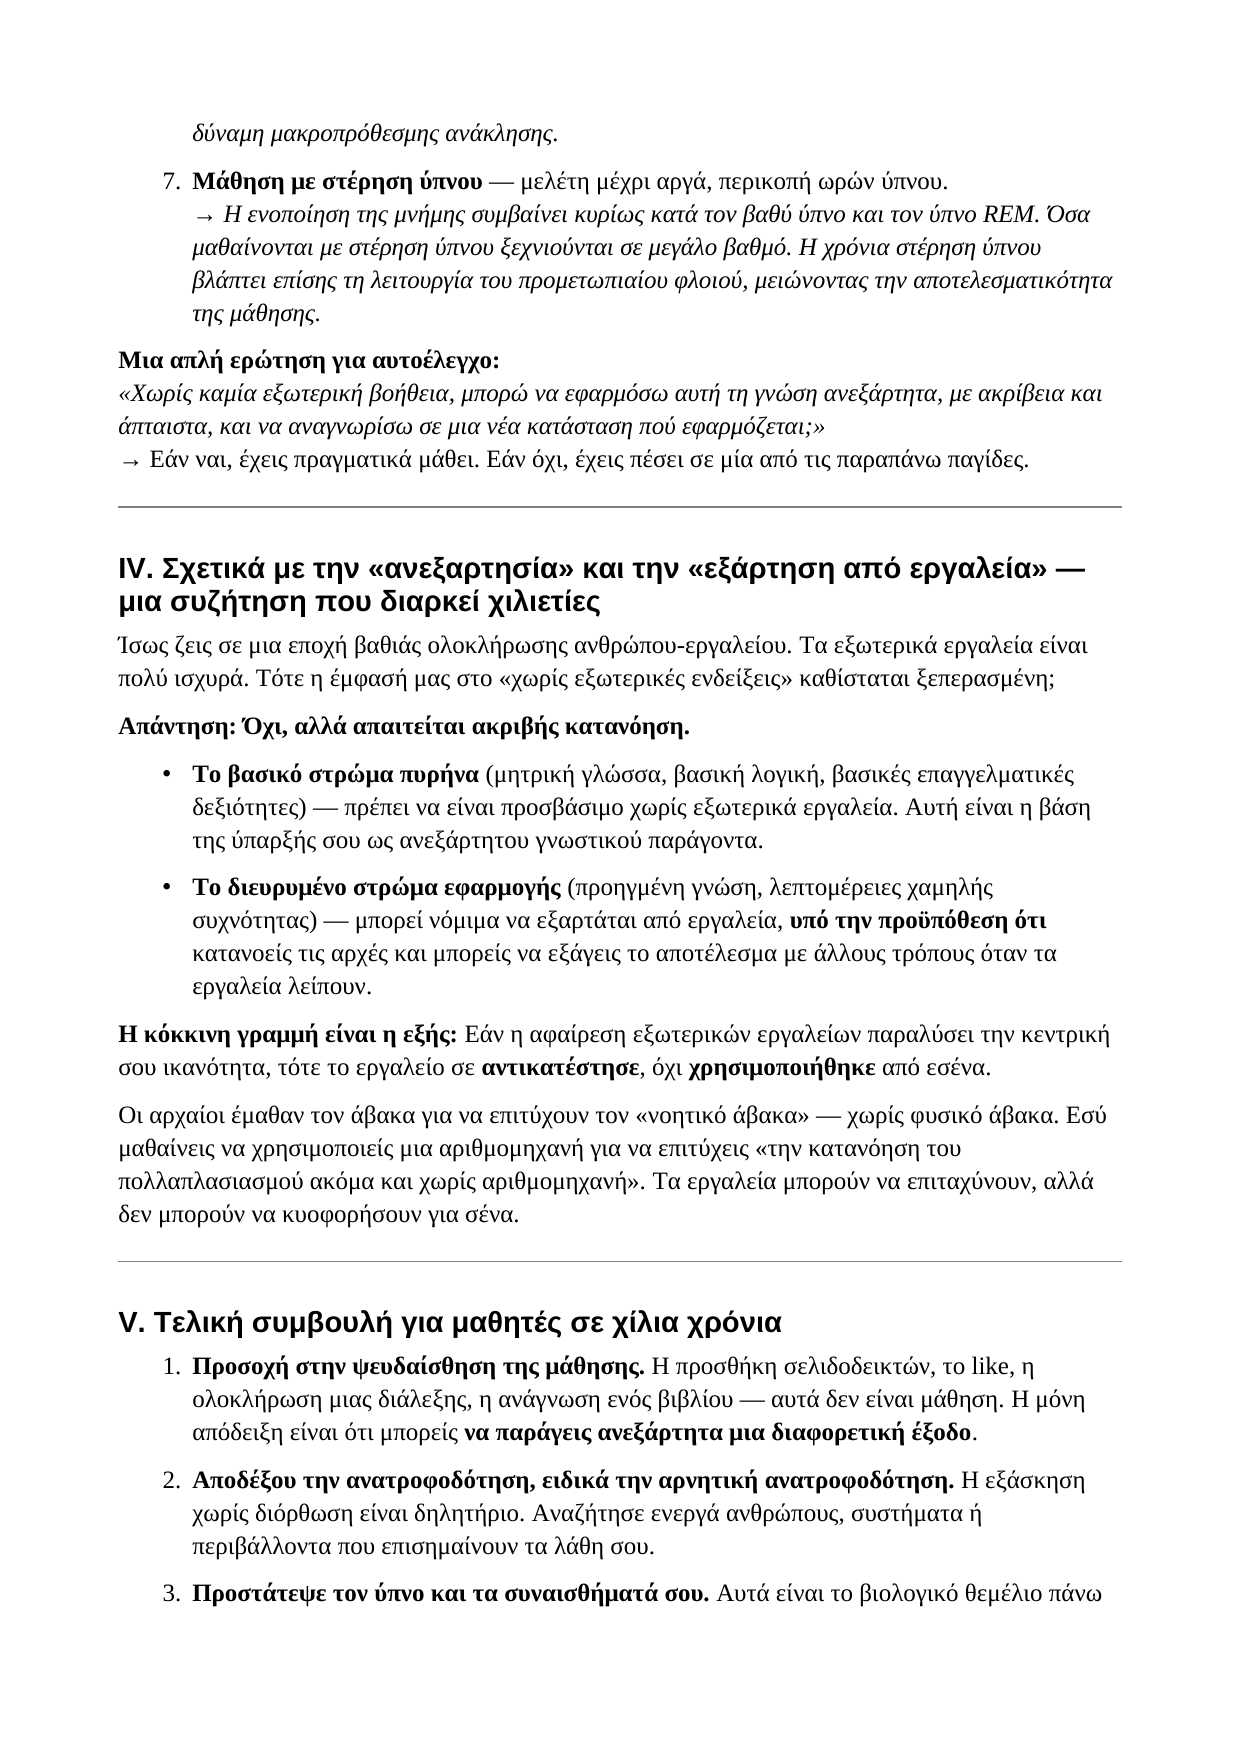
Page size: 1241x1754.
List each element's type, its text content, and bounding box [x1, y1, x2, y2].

list Το βασικό στρώμα πυρήνα (μητρική γλώσσα, βασική λογική, βασικές επαγγελματικές δεξιότητες) — πρέπει να είναι προσβάσιμο χωρίς εξωτερικά εργαλεία. Αυτή είναι η βάση της ύπαρξής σου ως ανεξάρτητου γνωστικού παράγοντα. [162, 759, 1122, 853]
subtitle V. Τελική συμβουλή για μαθητές σε χίλια χρόνια [118, 1305, 1122, 1339]
list Το διευρυμένο στρώμα εφαρμογής (προηγμένη γνώση, λεπτομέρειες χαμηλής συχνότητας) — μπορεί νόμιμα να εξαρτάται από εργαλεία, υπό την προϋπόθεση ότι κατανοείς τις αρχές και μπορείς να εξάγεις το αποτέλεσμα με άλλους τρόπους όταν τα εργαλεία λείπουν. [162, 872, 1122, 1000]
subtitle IV. Σχετικά με την «ανεξαρτησία» και την «εξάρτηση από εργαλεία» — μια συζήτηση που διαρκεί χιλιετίες [118, 551, 1122, 618]
list δύναμη μακροπρόθεσμης ανάκλησης. [162, 118, 1122, 147]
text Μια απλή ερώτηση για αυτοέλεγχο: «Χωρίς καμία εξωτερική βοήθεια, μπορώ να εφαρμόσω αυτή τη γνώση ανεξάρτητα, με ακρίβεια και άπταιστα, και να αναγνωρίσω σε μια νέα κατάσταση πού εφαρμόζεται;» → Εάν ναι, έχεις πραγματικά μάθει. Εάν όχι, έχεις πέσει σε μία από τις παραπάνω παγίδες. [118, 345, 1122, 473]
text Απάντηση: Όχι, αλλά απαιτείται ακριβής κατανόηση. [118, 711, 1122, 740]
text Η κόκκινη γραμμή είναι η εξής: Εάν η αφαίρεση εξωτερικών εργαλείων παραλύσει την κεντρική σου ικανότητα, τότε το εργαλείο σε αντικατέστησε, όχι χρησιμοποιήθηκε από εσένα. [118, 1019, 1122, 1081]
text Οι αρχαίοι έμαθαν τον άβακα για να επιτύχουν τον «νοητικό άβακα» — χωρίς φυσικό άβακα. Εσύ μαθαίνεις να χρησιμοποιείς μια αριθμομηχανή για να επιτύχεις «την κατανόηση του πολλαπλασιασμού ακόμα και χωρίς αριθμομηχανή». Τα εργαλεία μπορούν να επιταχύνουν, αλλά δεν μπορούν να κυοφορήσουν για σένα. [118, 1100, 1122, 1227]
list Προσοχή στην ψευδαίσθηση της μάθησης. Η προσθήκη σελιδοδεικτών, το like, η ολοκλήρωση μιας διάλεξης, η ανάγνωση ενός βιβλίου — αυτά δεν είναι μάθηση. Η μόνη απόδειξη είναι ότι μπορείς να παράγεις ανεξάρτητα μια διαφορετική έξοδο. [162, 1351, 1122, 1446]
list Προστάτεψε τον ύπνο και τα συναισθήματά σου. Αυτά είναι το βιολογικό θεμέλιο πάνω [162, 1578, 1122, 1607]
text Ίσως ζεις σε μια εποχή βαθιάς ολοκλήρωσης ανθρώπου-εργαλείου. Τα εξωτερικά εργαλεία είναι πολύ ισχυρά. Τότε η έμφασή μας στο «χωρίς εξωτερικές ενδείξεις» καθίσταται ξεπερασμένη; [118, 631, 1122, 692]
list Μάθηση με στέρηση ύπνου — μελέτη μέχρι αργά, περικοπή ωρών ύπνου. → Η ενοποίηση της μνήμης συμβαίνει κυρίως κατά τον βαθύ ύπνο και τον ύπνο REM. Όσα μαθαίνονται με στέρηση ύπνου ξεχνιούνται σε μεγάλο βαθμό. Η χρόνια στέρηση ύπνου βλάπτει επίσης τη λειτουργία του προμετωπιαίου φλοιού, μειώνοντας την αποτελεσματικότητα της μάθησης. [162, 166, 1122, 327]
list Αποδέξου την ανατροφοδότηση, ειδικά την αρνητική ανατροφοδότηση. Η εξάσκηση χωρίς διόρθωση είναι δηλητήριο. Αναζήτησε ενεργά ανθρώπους, συστήματα ή περιβάλλοντα που επισημαίνουν τα λάθη σου. [162, 1465, 1122, 1560]
